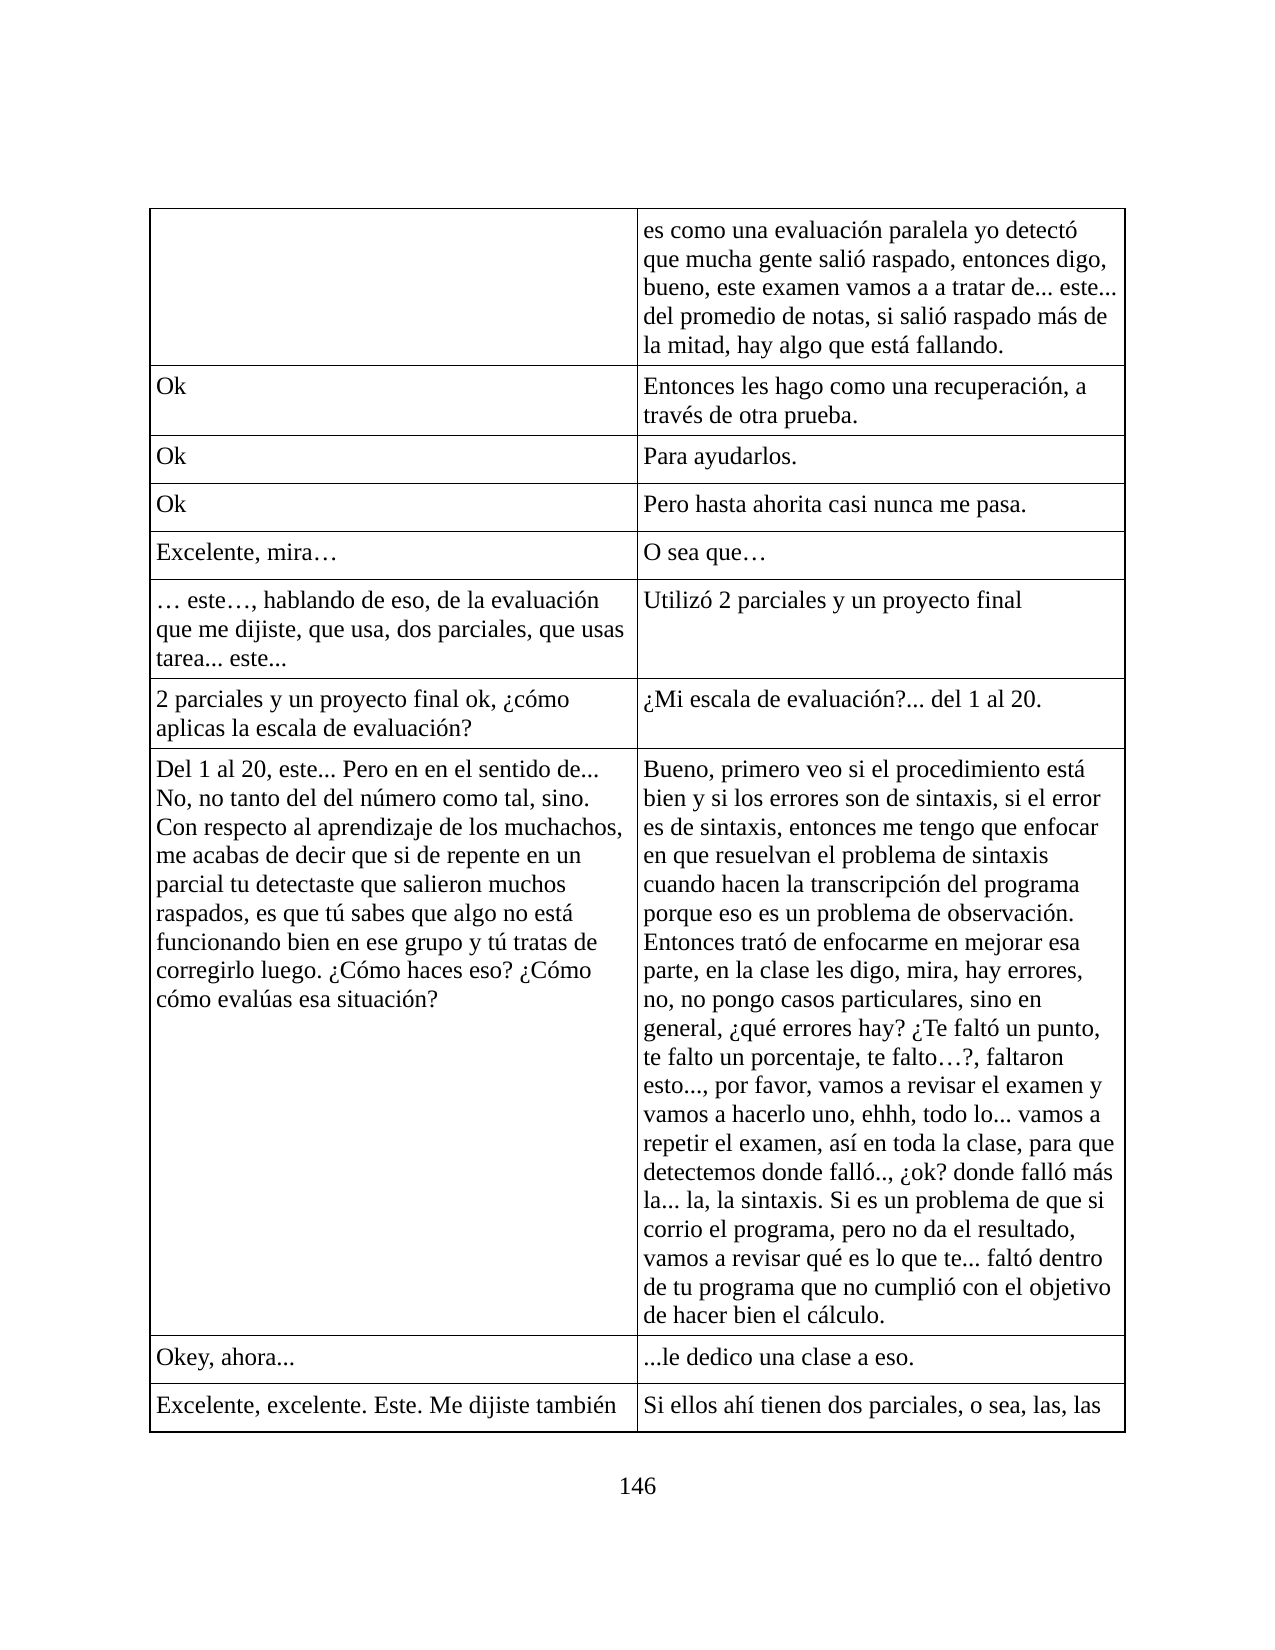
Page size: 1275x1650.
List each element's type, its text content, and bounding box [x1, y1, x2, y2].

table_cell Ok [151, 366, 637, 434]
table_cell Utilizó 2 parciales y un proyecto final [638, 580, 1124, 678]
table_cell Okey, ahora... [151, 1336, 637, 1383]
table_cell ...le dedico una clase a eso. [638, 1336, 1124, 1383]
table_cell es como una evaluación paralela yo detectó que mucha gente salió raspado, entonces digo, bueno, este examen vamos a a tratar de... este... del promedio de notas, si salió raspado más de la mitad, hay algo que está fallando. [638, 209, 1124, 364]
table_cell Bueno, primero veo si el procedimiento está bien y si los errores son de sintaxis, si el error es de sintaxis, entonces me tengo que enfocar en que resuelvan el problema de sintaxis cuando hacen la transcripción del programa porque eso es un problema de observación. Entonces trató de enfocarme en mejorar esa parte, en la clase les digo, mira, hay errores, no, no pongo casos particulares, sino en general, ¿qué errores hay? ¿Te faltó un punto, te falto un porcentaje, te falto…?, faltaron esto..., por favor, vamos a revisar el examen y vamos a hacerlo uno, ehhh, todo lo... vamos a repetir el examen, así en toda la clase, para que detectemos donde falló.., ¿ok? donde falló más la... la, la sintaxis. Si es un problema de que si corrio el programa, pero no da el resultado, vamos a revisar qué es lo que te... faltó dentro de tu programa que no cumplió con el objetivo de hacer bien el cálculo. [638, 749, 1124, 1335]
table_cell [151, 209, 637, 364]
table_cell O sea que… [638, 532, 1124, 579]
table_cell 2 parciales y un proyecto final ok, ¿cómo aplicas la escala de evaluación? [151, 679, 637, 748]
table_cell Pero hasta ahorita casi nunca me pasa. [638, 484, 1124, 531]
table_cell Para ayudarlos. [638, 436, 1124, 483]
table_cell ¿Mi escala de evaluación?... del 1 al 20. [638, 679, 1124, 748]
table_cell Si ellos ahí tienen dos parciales, o sea, las, las [638, 1384, 1124, 1431]
table_cell … este…, hablando de eso, de la evaluación que me dijiste, que usa, dos parciales, que usas tarea... este... [151, 580, 637, 678]
table_cell Excelente, excelente. Este. Me dijiste también [151, 1384, 637, 1431]
table_cell Ok [151, 484, 637, 531]
table_cell Del 1 al 20, este... Pero en en el sentido de... No, no tanto del del número como tal, sino. Con respecto al aprendizaje de los muchachos, me acabas de decir que si de repente en un parcial tu detectaste que salieron muchos raspados, es que tú sabes que algo no está funcionando bien en ese grupo y tú tratas de corregirlo luego. ¿Cómo haces eso? ¿Cómo cómo evalúas esa situación? [151, 749, 637, 1335]
table_cell Excelente, mira… [151, 532, 637, 579]
table_cell Entonces les hago como una recuperación, a través de otra prueba. [638, 366, 1124, 434]
table_cell Ok [151, 436, 637, 483]
